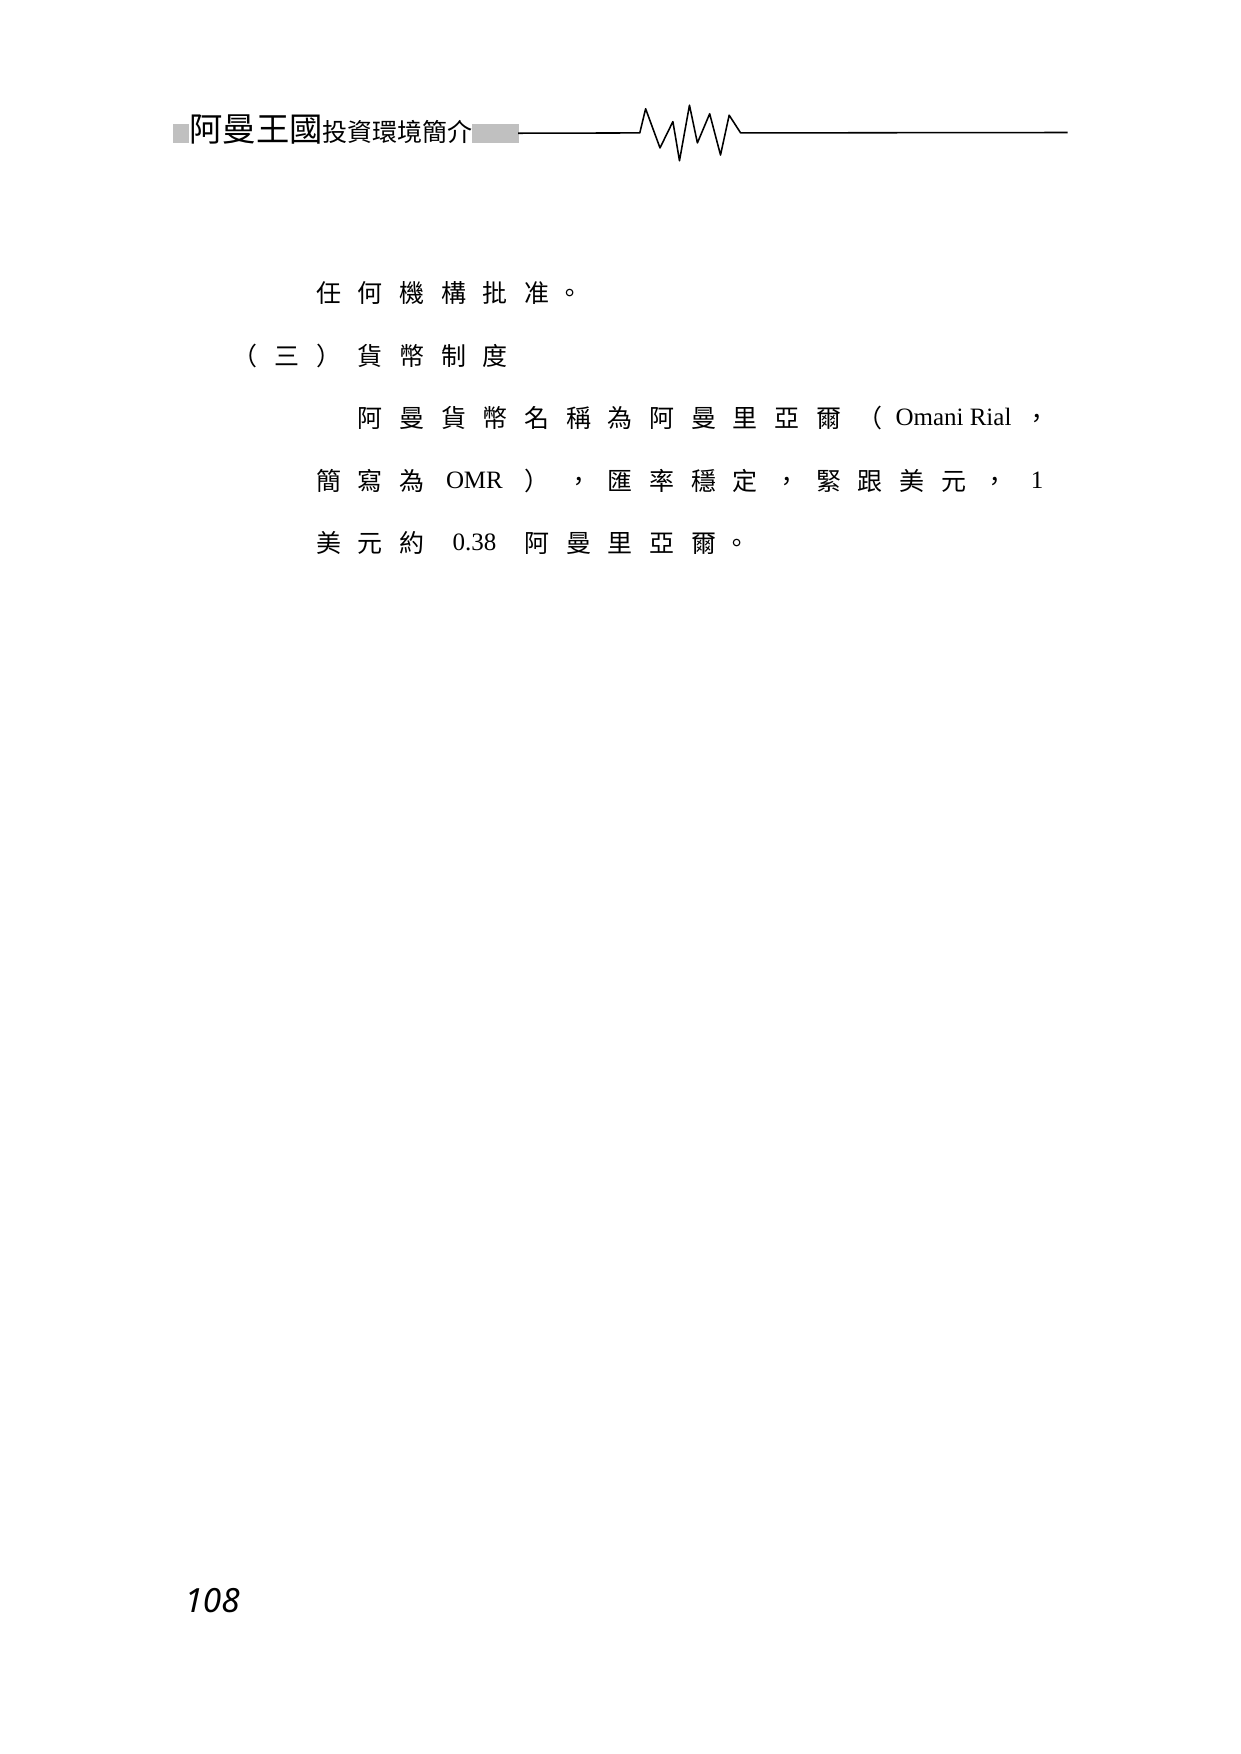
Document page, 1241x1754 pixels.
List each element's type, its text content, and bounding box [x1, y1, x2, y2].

text 阿曼貨幣名稱為阿曼里亞爾（Omani Rial，簡寫為OMR），匯率穩定，緊跟美元，1美元約0.38阿曼里亞爾。 [281, 375, 1058, 563]
text 任何機構批准。 [281, 250, 1058, 313]
text （三）貨幣制度 [207, 313, 1058, 375]
